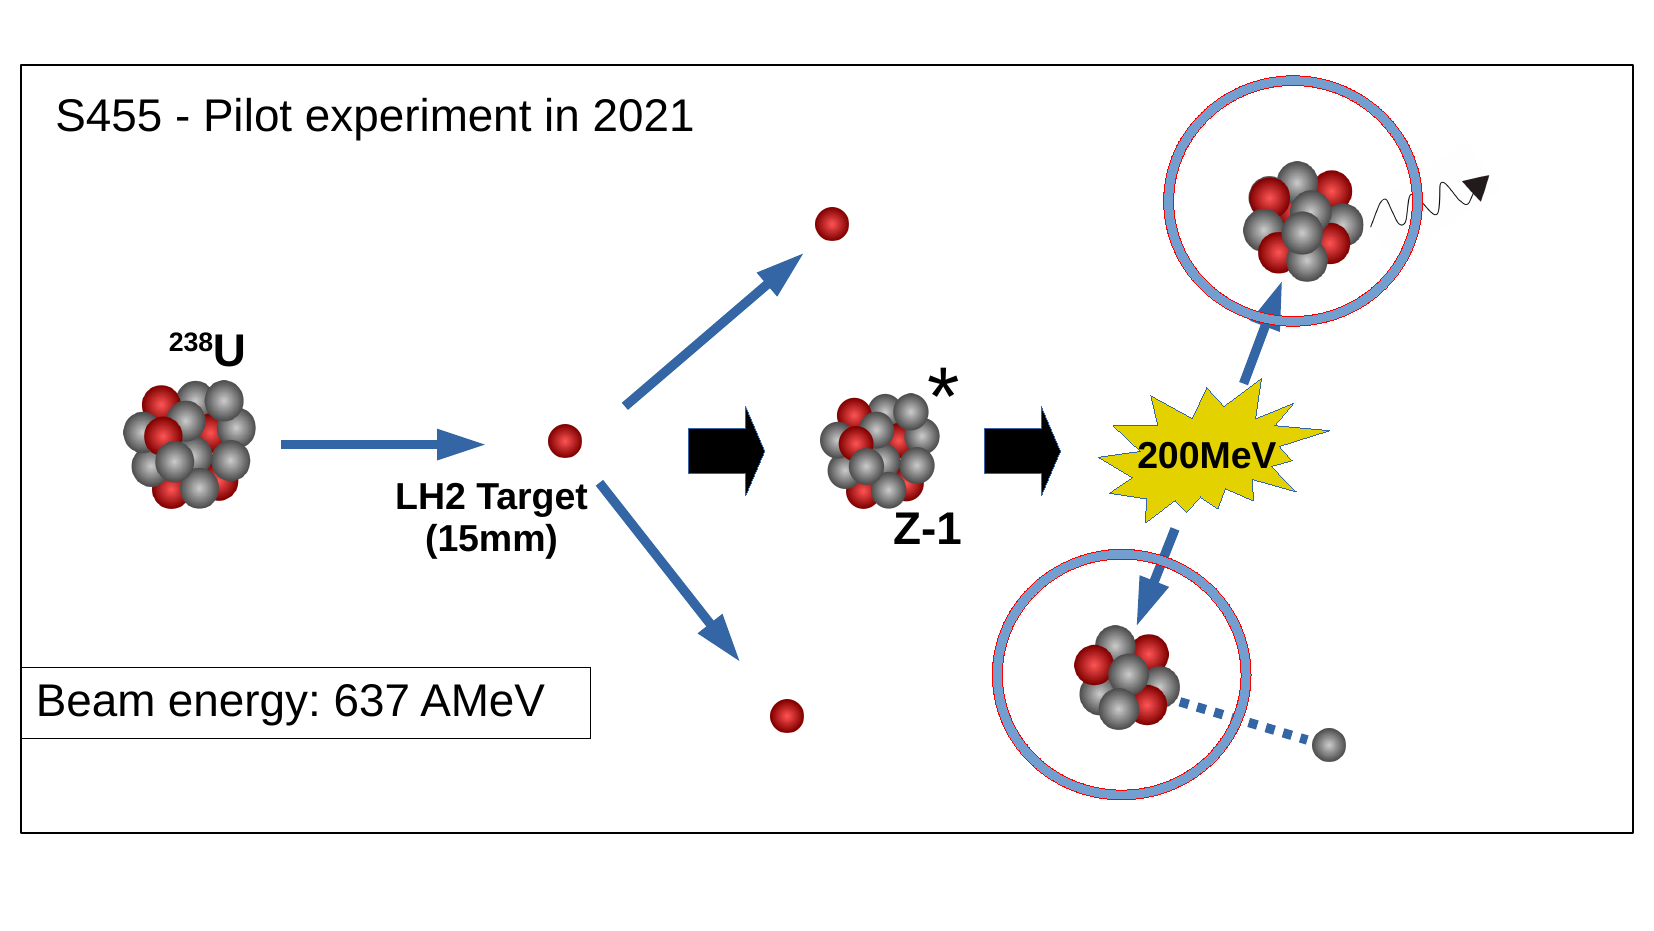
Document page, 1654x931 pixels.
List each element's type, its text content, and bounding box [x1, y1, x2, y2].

picture [815, 207, 849, 242]
text_box Beam energy: 637 AMeV [21, 667, 591, 739]
picture [1312, 728, 1346, 762]
picture [770, 699, 804, 733]
text_box S455 - Pilot experiment in 2021 [40, 82, 809, 180]
text_box Z-1 [1049, 576, 1061, 584]
picture [1074, 625, 1180, 730]
picture [123, 380, 256, 509]
text_box * [912, 342, 1015, 495]
picture [1243, 161, 1412, 282]
text_box LH2 Target (15mm) [368, 468, 615, 663]
text_box [21, 64, 1634, 833]
picture [548, 424, 582, 458]
picture [1413, 141, 1499, 249]
text_box 200MeV [1122, 427, 1328, 497]
text_box 238U [154, 317, 358, 415]
picture [820, 393, 912, 509]
text_box Z-1 [878, 495, 1061, 584]
